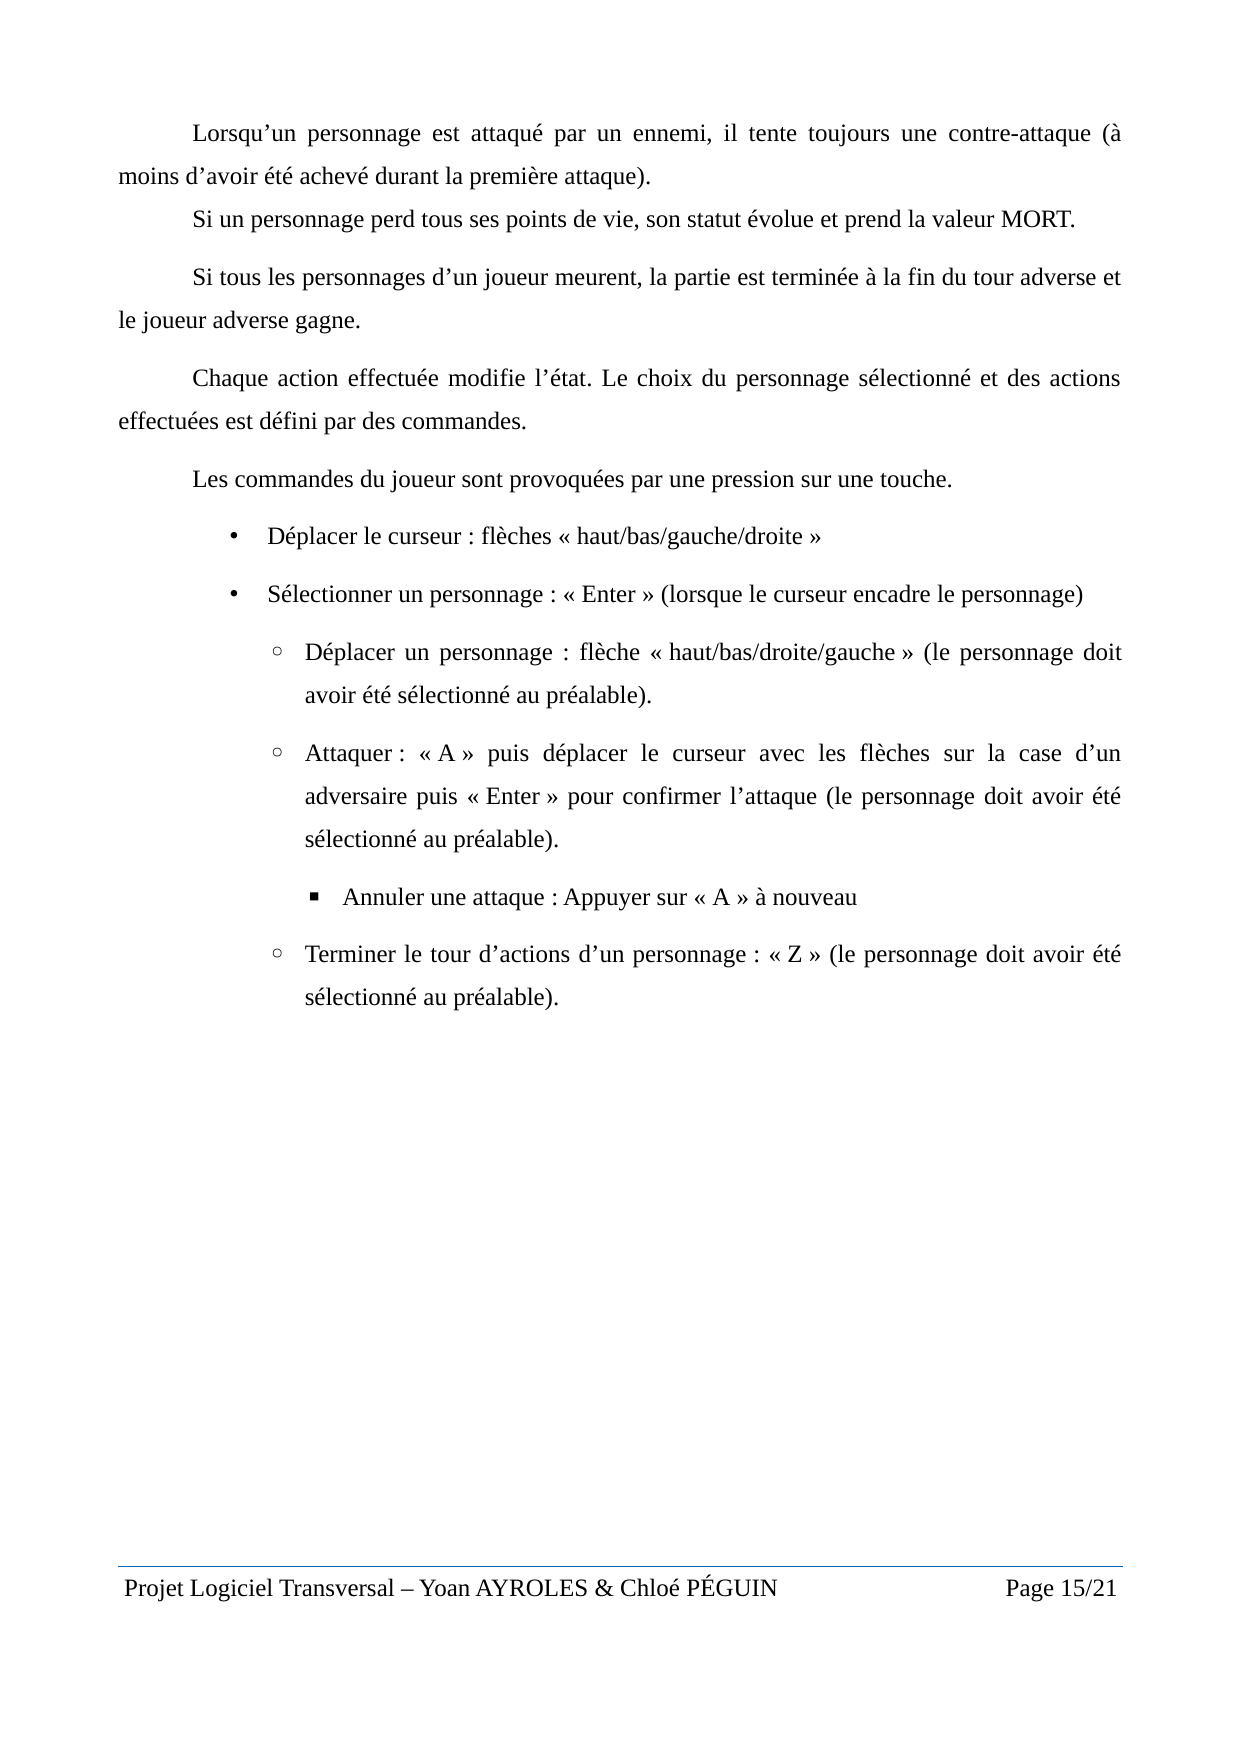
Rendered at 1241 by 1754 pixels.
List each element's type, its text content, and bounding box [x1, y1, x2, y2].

list Attaquer : « A » puis déplacer le curseur avec les flèches sur la case d’un adversaire puis « Enter » pour confirmer l’attaque (le personnage doit avoir été sélectionné au préalable). [267, 738, 1122, 853]
list Annuler une attaque : Appuyer sur « A » à nouveau [304, 882, 1122, 910]
text Si un personnage perd tous ses points de vie, son statut évolue et prend la valeur MORT. [118, 204, 1122, 233]
list Terminer le tour d’actions d’un personnage : « Z » (le personnage doit avoir été sélectionné au préalable). [267, 939, 1122, 1011]
list Déplacer un personnage : flèche « haut/bas/droite/gauche » (le personnage doit avoir été sélectionné au préalable). [267, 637, 1122, 709]
text Si tous les personnages d’un joueur meurent, la partie est terminée à la fin du tour adverse et le joueur adverse gagne. [118, 262, 1122, 334]
text Lorsqu’un personnage est attaqué par un ennemi, il tente toujours une contre-attaque (à moins d’avoir été achevé durant la première attaque). [118, 118, 1122, 190]
list Sélectionner un personnage : « Enter » (lorsque le curseur encadre le personnage) [229, 579, 1122, 608]
text Chaque action effectuée modifie l’état. Le choix du personnage sélectionné et des actions effectuées est défini par des commandes. [118, 363, 1122, 435]
text Les commandes du joueur sont provoquées par une pression sur une touche. [118, 464, 1122, 492]
list Déplacer le curseur : flèches « haut/bas/gauche/droite » [229, 521, 1122, 550]
